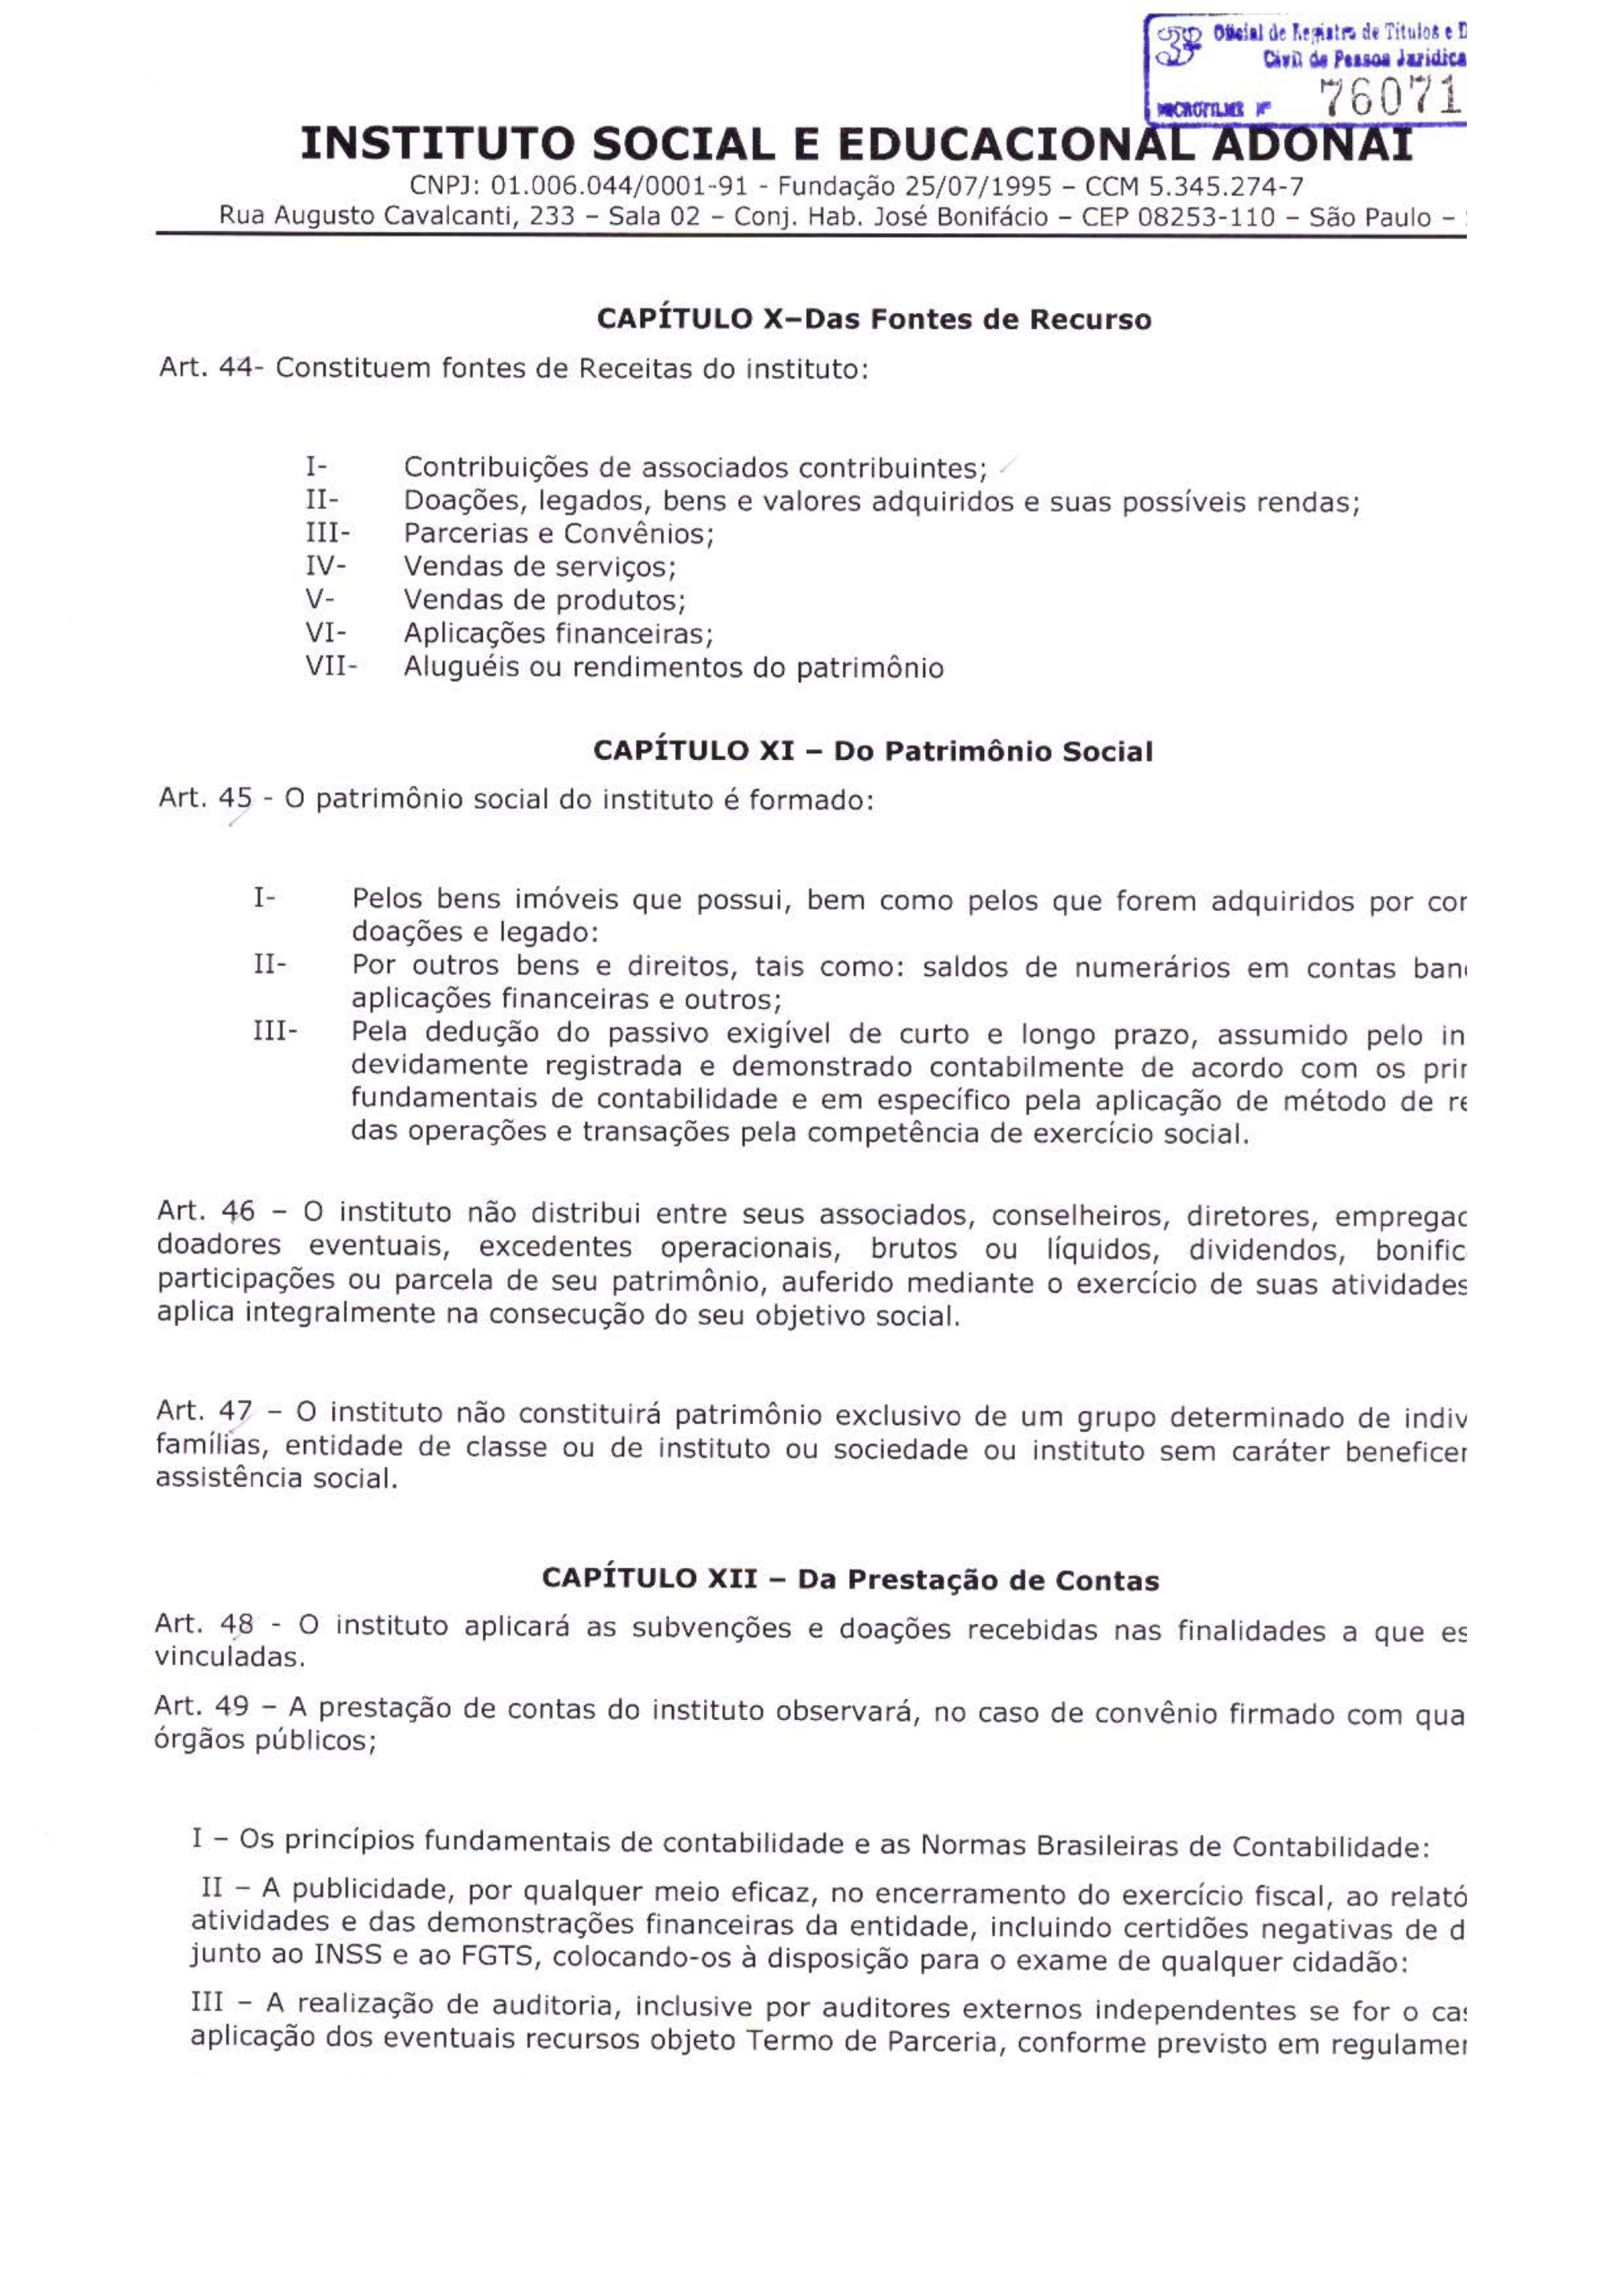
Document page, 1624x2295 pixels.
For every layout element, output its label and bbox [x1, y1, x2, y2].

picture [0, 0, 1468, 2074]
